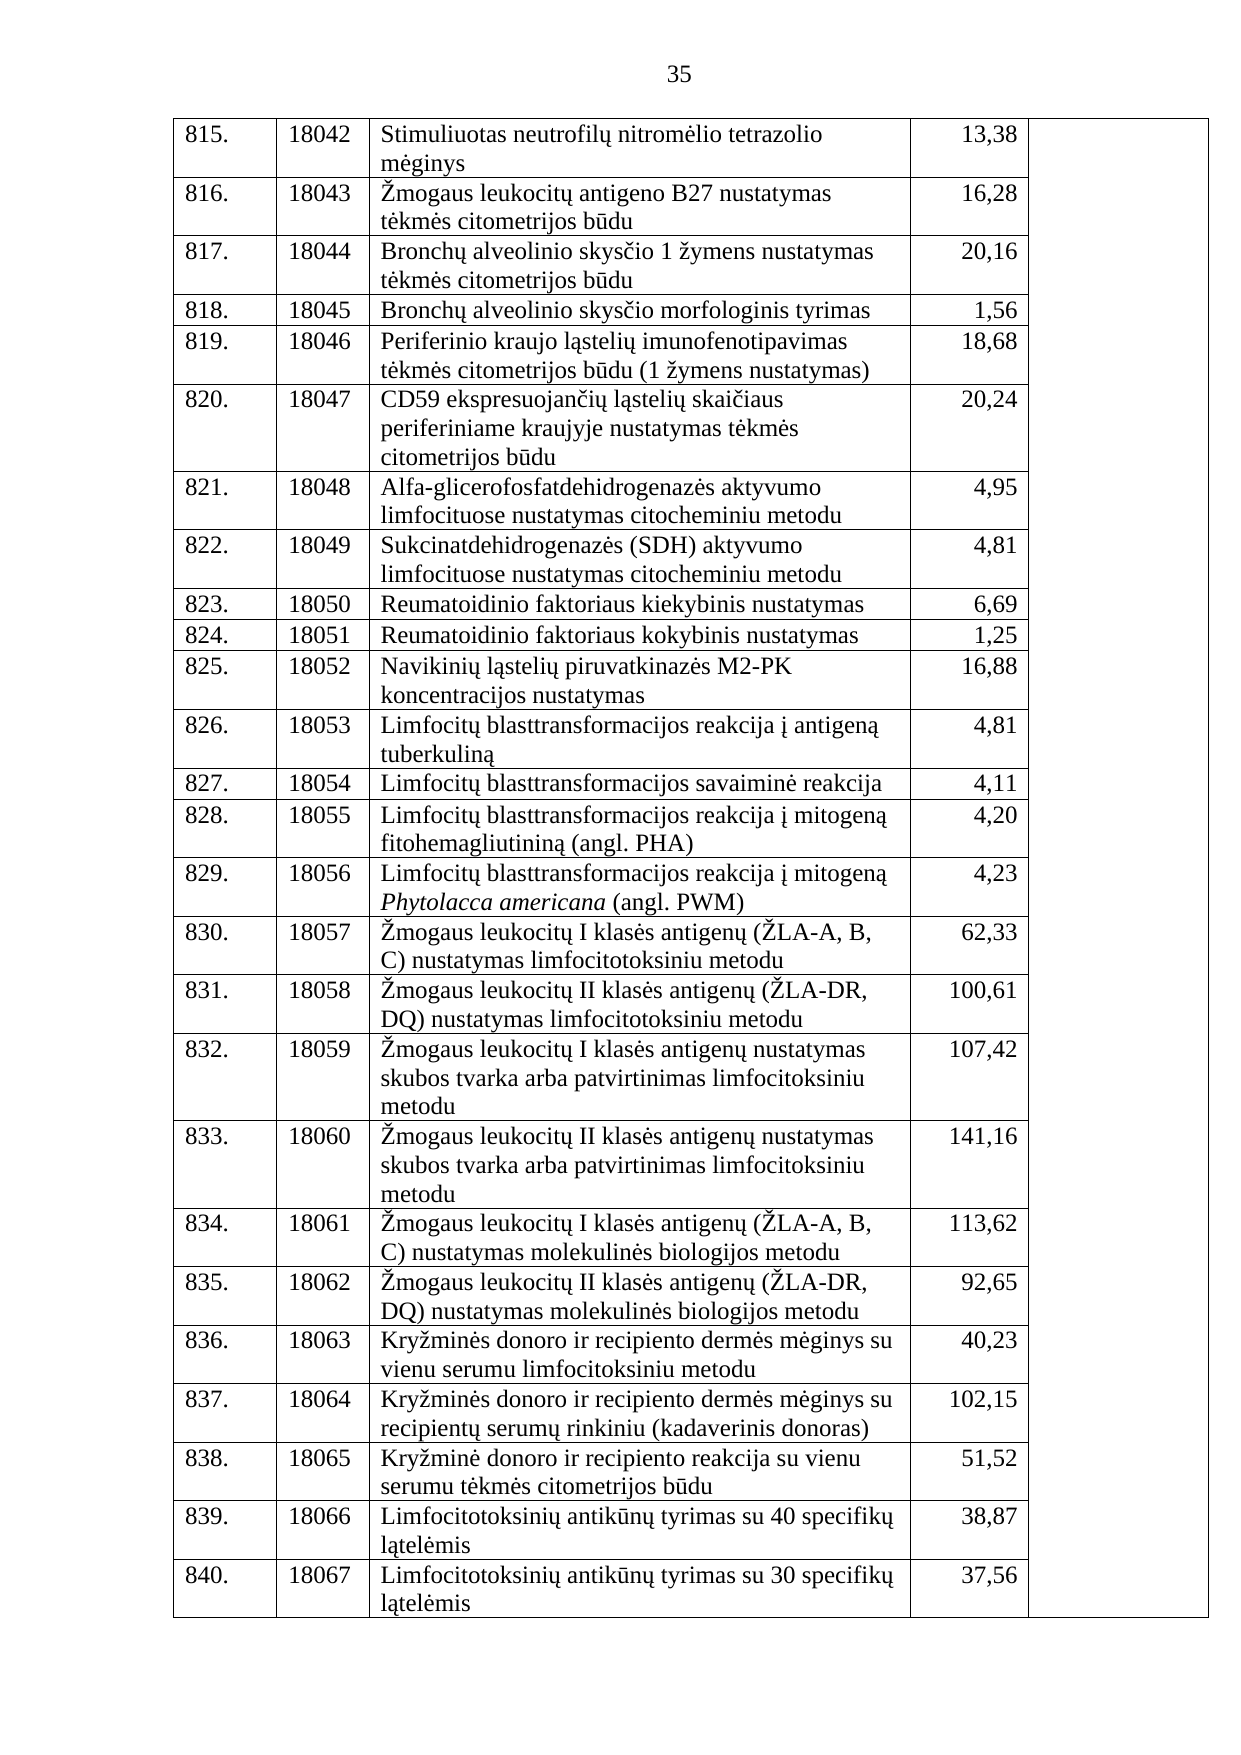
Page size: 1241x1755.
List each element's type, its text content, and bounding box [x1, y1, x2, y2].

table_cell 817. [174, 236, 276, 294]
table_cell 18066 [277, 1501, 369, 1559]
table_cell [1209, 709, 1222, 767]
table_cell [1209, 619, 1222, 650]
table_cell 38,87 [911, 1501, 1028, 1559]
table_cell Žmogaus leukocitų II klasės antigenų (ŽLA-DR, DQ) nustatymas molekulinės biologijos metodu [370, 1267, 910, 1324]
table_cell 16,28 [911, 178, 1028, 235]
table_cell 18042 [277, 119, 369, 177]
table_cell Kryžminė donoro ir recipiento reakcija su vienu serumu tėkmės citometrijos būdu [370, 1443, 910, 1500]
table_cell 840. [174, 1560, 276, 1617]
table_cell [1209, 384, 1222, 471]
table_cell 18,68 [911, 326, 1028, 383]
table_cell 835. [174, 1267, 276, 1324]
table_cell [1209, 325, 1222, 383]
table_cell 815. [174, 119, 276, 177]
table_cell 40,23 [911, 1326, 1028, 1383]
table_cell 18065 [277, 1443, 369, 1500]
table_cell 833. [174, 1121, 276, 1207]
table_cell 92,65 [911, 1267, 1028, 1324]
table_cell 18056 [277, 858, 369, 916]
table_cell [1209, 471, 1222, 529]
table_cell Alfa-glicerofosfatdehidrogenazės aktyvumo limfocituose nustatymas citocheminiu metodu [370, 472, 910, 529]
table_cell Kryžminės donoro ir recipiento dermės mėginys su recipientų serumų rinkiniu (kadaverinis donoras) [370, 1384, 910, 1442]
table_cell 16,88 [911, 651, 1028, 709]
table_cell Bronchų alveolinio skysčio 1 žymens nustatymas tėkmės citometrijos būdu [370, 236, 910, 294]
table_cell 18055 [277, 800, 369, 857]
table_cell [1209, 529, 1222, 588]
table_cell Žmogaus leukocitų II klasės antigenų nustatymas skubos tvarka arba patvirtinimas limfocitoksiniu metodu [370, 1121, 910, 1207]
table_cell 826. [174, 710, 276, 767]
table_cell 1,25 [911, 620, 1028, 650]
table_cell 825. [174, 651, 276, 709]
table_cell 834. [174, 1209, 276, 1266]
table_cell [1209, 768, 1222, 799]
table_cell 819. [174, 326, 276, 383]
table_cell Periferinio kraujo ląstelių imunofenotipavimas tėkmės citometrijos būdu (1 žymens nustatymas) [370, 326, 910, 383]
table_cell Limfocitotoksinių antikūnų tyrimas su 30 specifikų lątelėmis [370, 1560, 910, 1617]
table_cell [1209, 1325, 1222, 1383]
table_cell Žmogaus leukocitų I klasės antigenų nustatymas skubos tvarka arba patvirtinimas limfocitoksiniu metodu [370, 1034, 910, 1120]
table_cell [1209, 177, 1222, 235]
table_cell 18067 [277, 1560, 369, 1617]
table_cell [1209, 1500, 1222, 1559]
table_cell Sukcinatdehidrogenazės (SDH) aktyvumo limfocituose nustatymas citocheminiu metodu [370, 530, 910, 588]
table_cell [1209, 1442, 1222, 1500]
table_cell 838. [174, 1443, 276, 1500]
table_cell 816. [174, 178, 276, 235]
table_cell [1209, 974, 1222, 1033]
table_cell 113,62 [911, 1209, 1028, 1266]
table_cell 18051 [277, 620, 369, 650]
table_cell 18064 [277, 1384, 369, 1442]
table_cell Stimuliuotas neutrofilų nitromėlio tetrazolio mėginys [370, 119, 910, 177]
table_cell Reumatoidinio faktoriaus kokybinis nustatymas [370, 620, 910, 650]
table_cell 18060 [277, 1121, 369, 1207]
table_cell 4,20 [911, 800, 1028, 857]
table_cell [1209, 650, 1222, 709]
table_cell 18048 [277, 472, 369, 529]
table_cell [1209, 294, 1222, 325]
table_cell CD59 ekspresuojančių ląstelių skaičiaus periferiniame kraujyje nustatymas tėkmės citometrijos būdu [370, 385, 910, 471]
table_cell 4,11 [911, 769, 1028, 799]
table_cell [1209, 235, 1222, 294]
table_cell Limfocitų blasttransformacijos reakcija į mitogeną Phytolacca americana (angl. PWM) [370, 858, 910, 916]
table_cell Kryžminės donoro ir recipiento dermės mėginys su vienu serumu limfocitoksiniu metodu [370, 1326, 910, 1383]
table_cell 18045 [277, 295, 369, 325]
table_cell Žmogaus leukocitų I klasės antigenų (ŽLA-A, B, C) nustatymas limfocitotoksiniu metodu [370, 917, 910, 974]
table_cell Reumatoidinio faktoriaus kiekybinis nustatymas [370, 589, 910, 619]
table_cell [1209, 118, 1222, 177]
table_cell Limfocitų blasttransformacijos reakcija į antigeną tuberkuliną [370, 710, 910, 767]
table_cell 20,16 [911, 236, 1028, 294]
table_cell [1209, 1559, 1222, 1617]
table_cell 18053 [277, 710, 369, 767]
table_cell [1209, 1266, 1222, 1324]
table_cell 6,69 [911, 589, 1028, 619]
table_cell Bronchų alveolinio skysčio morfologinis tyrimas [370, 295, 910, 325]
table_cell [1209, 1033, 1222, 1120]
table_cell 830. [174, 917, 276, 974]
table_cell 100,61 [911, 975, 1028, 1033]
table_cell 141,16 [911, 1121, 1028, 1207]
table_cell 820. [174, 385, 276, 471]
table_cell 62,33 [911, 917, 1028, 974]
table_cell Limfocitų blasttransformacijos reakcija į mitogeną fitohemagliutininą (angl. PHA) [370, 800, 910, 857]
table_cell 837. [174, 1384, 276, 1442]
table_cell 18058 [277, 975, 369, 1033]
table_cell Limfocitotoksinių antikūnų tyrimas su 40 specifikų lątelėmis [370, 1501, 910, 1559]
table_cell [1209, 1208, 1222, 1266]
table_cell [1209, 588, 1222, 619]
table_cell 823. [174, 589, 276, 619]
table_cell 1,56 [911, 295, 1028, 325]
table_cell [1029, 119, 1208, 1617]
table_cell 51,52 [911, 1443, 1028, 1500]
table_cell 37,56 [911, 1560, 1028, 1617]
table_cell 827. [174, 769, 276, 799]
table_cell 13,38 [911, 119, 1028, 177]
table_cell 18046 [277, 326, 369, 383]
table_cell [1209, 1120, 1222, 1207]
table_cell Navikinių ląstelių piruvatkinazės M2-PK koncentracijos nustatymas [370, 651, 910, 709]
table_cell 831. [174, 975, 276, 1033]
table_cell Žmogaus leukocitų I klasės antigenų (ŽLA-A, B, C) nustatymas molekulinės biologijos metodu [370, 1209, 910, 1266]
table_cell 18062 [277, 1267, 369, 1324]
table_cell 18063 [277, 1326, 369, 1383]
table_cell 18059 [277, 1034, 369, 1120]
table_cell 18043 [277, 178, 369, 235]
table_cell 839. [174, 1501, 276, 1559]
table_cell 20,24 [911, 385, 1028, 471]
table_cell 18050 [277, 589, 369, 619]
table_cell [1209, 799, 1222, 857]
table_cell 4,81 [911, 530, 1028, 588]
table_cell 4,95 [911, 472, 1028, 529]
table_cell 829. [174, 858, 276, 916]
table_cell [1209, 857, 1222, 916]
table_cell Žmogaus leukocitų antigeno B27 nustatymas tėkmės citometrijos būdu [370, 178, 910, 235]
table_cell 18052 [277, 651, 369, 709]
table_cell 18061 [277, 1209, 369, 1266]
table_cell 102,15 [911, 1384, 1028, 1442]
table_cell 828. [174, 800, 276, 857]
table_cell 107,42 [911, 1034, 1028, 1120]
table_cell 4,81 [911, 710, 1028, 767]
table_cell [1209, 916, 1222, 974]
table_cell 18057 [277, 917, 369, 974]
table_cell 18049 [277, 530, 369, 588]
table_cell 18054 [277, 769, 369, 799]
table_cell Limfocitų blasttransformacijos savaiminė reakcija [370, 769, 910, 799]
table_cell 822. [174, 530, 276, 588]
table_cell Žmogaus leukocitų II klasės antigenų (ŽLA-DR, DQ) nustatymas limfocitotoksiniu metodu [370, 975, 910, 1033]
table_cell [1209, 1383, 1222, 1442]
table_cell 818. [174, 295, 276, 325]
table_cell 18047 [277, 385, 369, 471]
table_cell 832. [174, 1034, 276, 1120]
table_cell 18044 [277, 236, 369, 294]
table_cell 836. [174, 1326, 276, 1383]
table_cell 4,23 [911, 858, 1028, 916]
table_cell 824. [174, 620, 276, 650]
table_cell 821. [174, 472, 276, 529]
